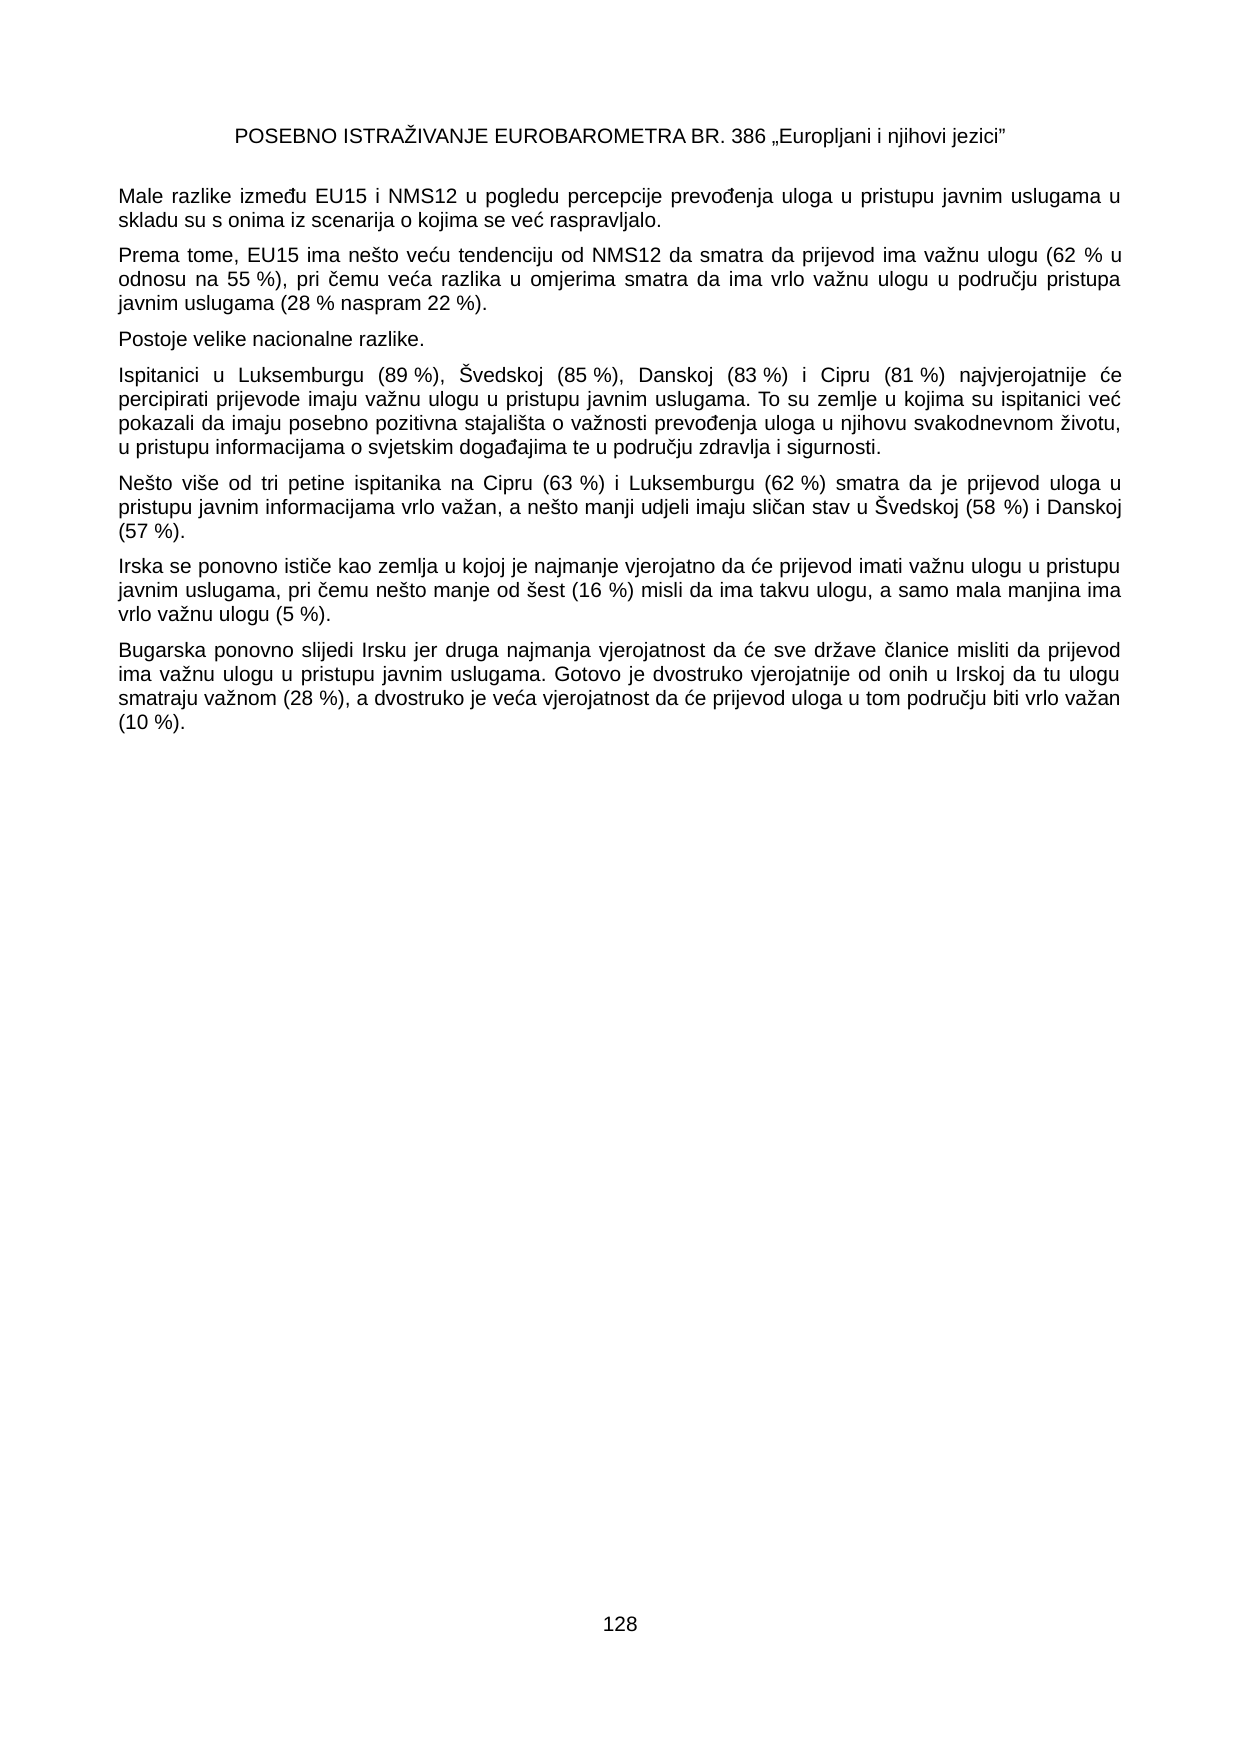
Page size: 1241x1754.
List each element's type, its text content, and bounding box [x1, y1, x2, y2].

text Irska se ponovno ističe kao zemlja u kojoj je najmanje vjerojatno da će prijevod imati važnu ulogu u pristupu javnim uslugama, pri čemu nešto manje od šest (16 %) misli da ima takvu ulogu, a samo mala manjina ima vrlo važnu ulogu (5 %). [118, 554, 1122, 626]
text Bugarska ponovno slijedi Irsku jer druga najmanja vjerojatnost da će sve države članice misliti da prijevod ima važnu ulogu u pristupu javnim uslugama. Gotovo je dvostruko vjerojatnije od onih u Irskoj da tu ulogu smatraju važnom (28 %), a dvostruko je veća vjerojatnost da će prijevod uloga u tom području biti vrlo važan (10 %). [118, 638, 1122, 734]
text Postoje velike nacionalne razlike. [118, 327, 1122, 351]
text Prema tome, EU15 ima nešto veću tendenciju od NMS12 da smatra da prijevod ima važnu ulogu (62 % u odnosu na 55 %), pri čemu veća razlika u omjerima smatra da ima vrlo važnu ulogu u području pristupa javnim uslugama (28 % naspram 22 %). [118, 243, 1122, 315]
text Male razlike između EU15 i NMS12 u pogledu percepcije prevođenja uloga u pristupu javnim uslugama u skladu su s onima iz scenarija o kojima se već raspravljalo. [118, 183, 1122, 231]
text Nešto više od tri petine ispitanika na Cipru (63 %) i Luksemburgu (62 %) smatra da je prijevod uloga u pristupu javnim informacijama vrlo važan, a nešto manji udjeli imaju sličan stav u Švedskoj (58 %) i Danskoj (57 %). [118, 471, 1122, 542]
text Ispitanici u Luksemburgu (89 %), Švedskoj (85 %), Danskoj (83 %) i Cipru (81 %) najvjerojatnije će percipirati prijevode imaju važnu ulogu u pristupu javnim uslugama. To su zemlje u kojima su ispitanici već pokazali da imaju posebno pozitivna stajališta o važnosti prevođenja uloga u njihovu svakodnevnom životu, u pristupu informacijama o svjetskim događajima te u području zdravlja i sigurnosti. [118, 363, 1122, 459]
